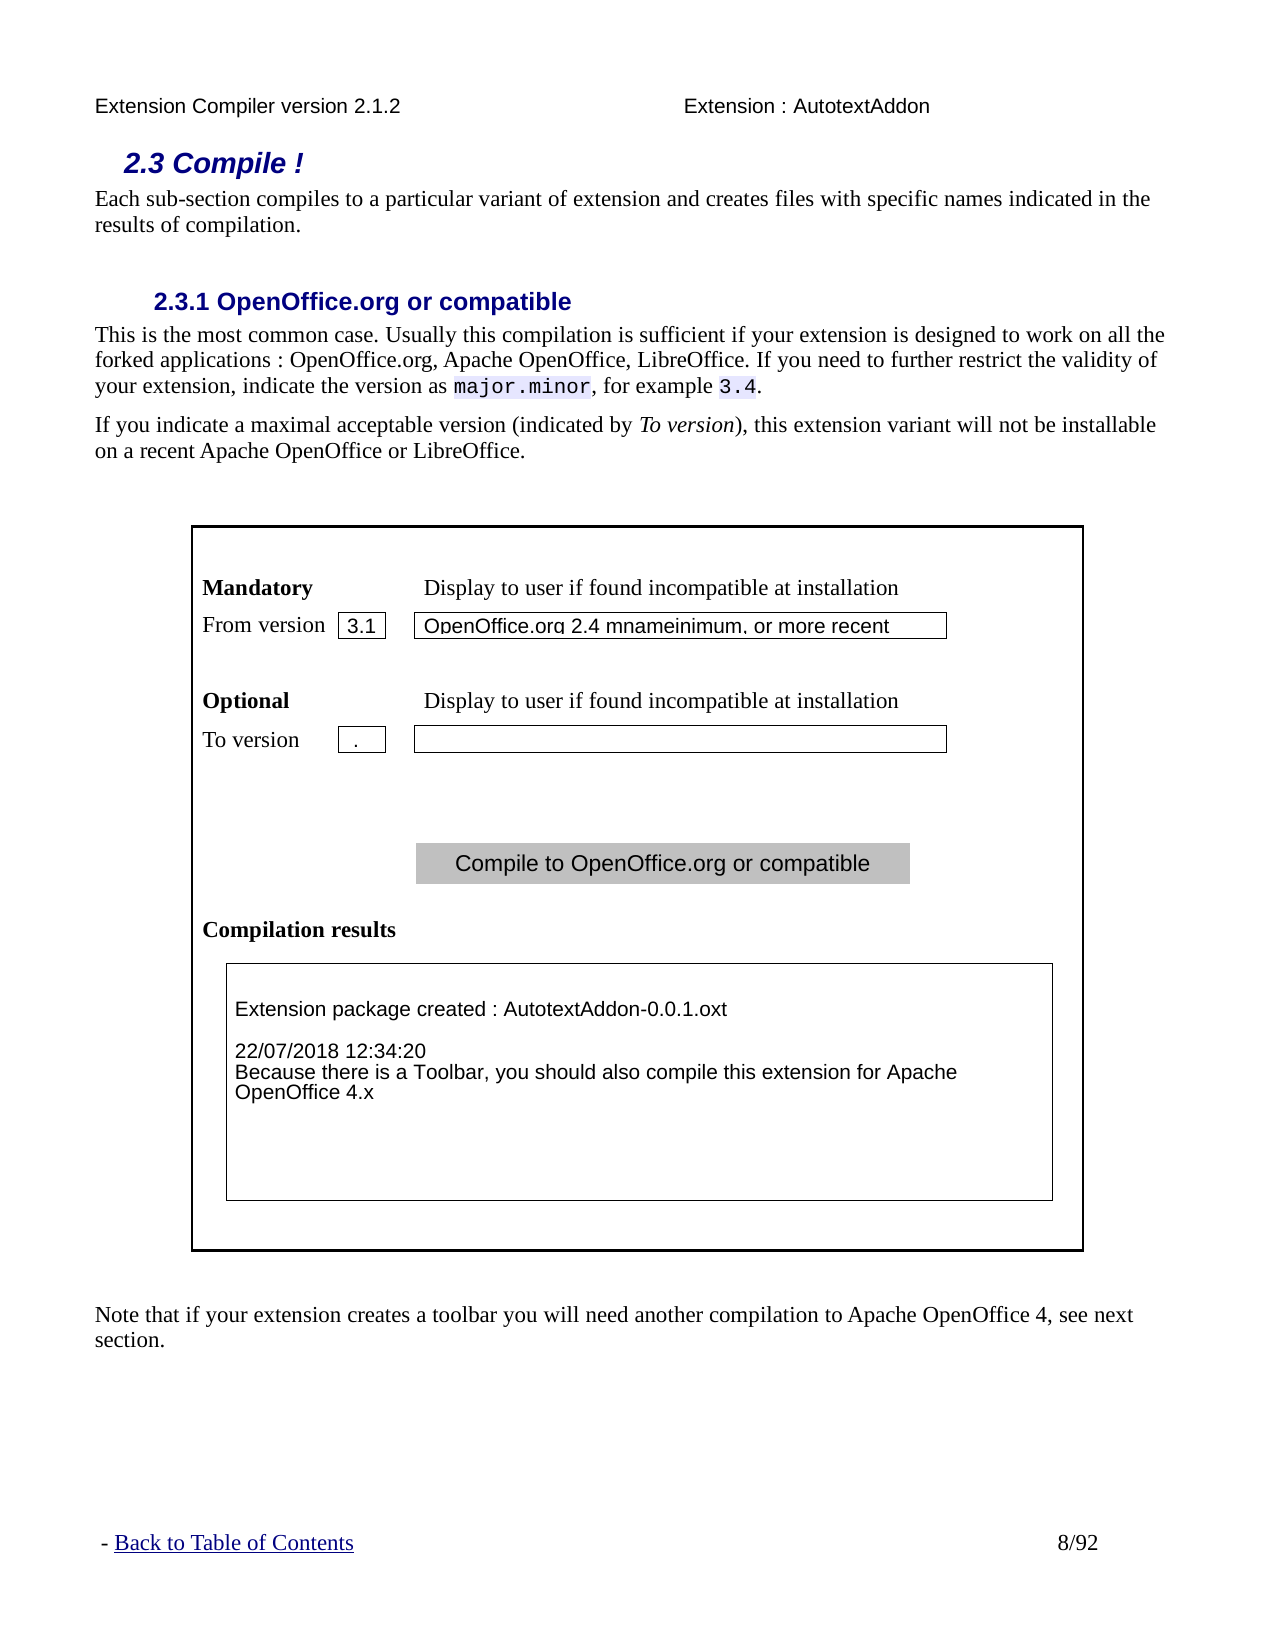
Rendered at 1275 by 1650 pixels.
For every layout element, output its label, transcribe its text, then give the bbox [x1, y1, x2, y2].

text Each sub-section compiles to a particular variant of extension and creates files with specific names indicated in the results of compilation. [94, 186, 1181, 237]
text This is the most common case. Usually this compilation is sufficient if your extension is designed to work on all the forked applications : OpenOffice.org, Apache OpenOffice, LibreOffice. If you need to further restrict the validity of your extension, indicate the version as major.minor, for example 3.4. [94, 321, 1181, 399]
text [947, 612, 1073, 638]
text From version [202, 612, 338, 638]
text [386, 726, 414, 752]
text Note that if your extension creates a toolbar you will need another compilation to Apache OpenOffice 4, see next section. [94, 1302, 1181, 1353]
text [386, 612, 414, 638]
subtitle OpenOffice.org or compatible [153, 287, 1181, 316]
text Optional Display to user if found incompatible at installation [202, 688, 1073, 714]
subtitle Compile ! [124, 147, 1181, 180]
text If you indicate a maximal acceptable version (indicated by To version), this extension variant will not be installable on a recent Apache OpenOffice or LibreOffice. [94, 412, 1181, 463]
text [947, 726, 1073, 752]
text To version [202, 726, 338, 752]
text Mandatory Display to user if found incompatible at installation [202, 574, 1073, 600]
text Compilation results [202, 917, 1073, 942]
